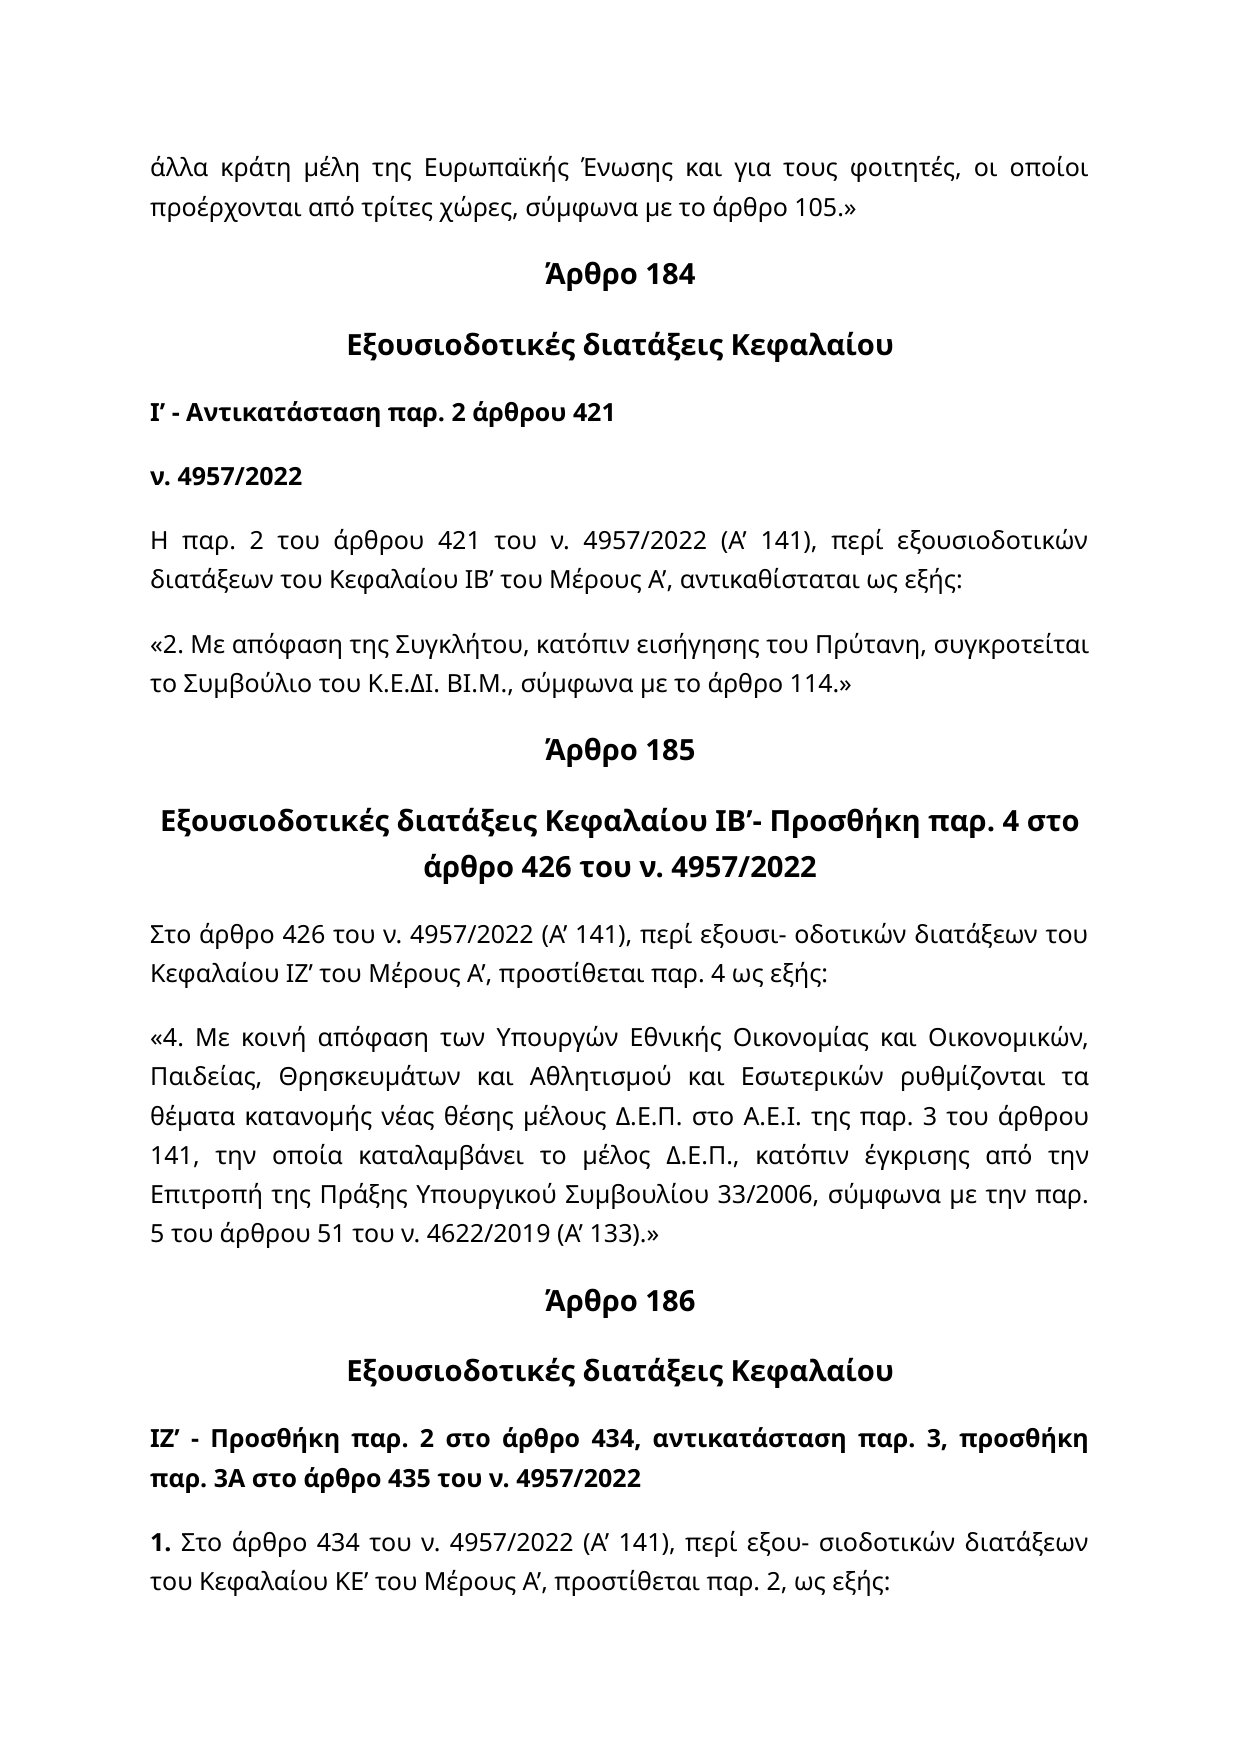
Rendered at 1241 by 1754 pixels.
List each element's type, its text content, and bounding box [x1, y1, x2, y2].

text Ι’ - Αντικατάσταση παρ. 2 άρθρου 421 [150, 394, 1090, 429]
text ν. 4957/2022 [150, 459, 1090, 493]
subtitle Εξουσιοδοτικές διατάξεις Κεφαλαίου [150, 1350, 1090, 1390]
text ΙΖ’ - Προσθήκη παρ. 2 στο άρθρο 434, αντικατάσταση παρ. 3, προσθήκη παρ. 3Α στο άρθρο 435 του ν. 4957/2022 [150, 1421, 1090, 1494]
subtitle Άρθρο 186 [150, 1280, 1090, 1319]
text Στο άρθρο 426 του ν. 4957/2022 (Α’ 141), περί εξουσι- οδοτικών διατάξεων του Κεφαλαίου ΙΖ’ του Μέρους Α’, προστίθεται παρ. 4 ως εξής: [150, 916, 1090, 990]
subtitle Εξουσιοδοτικές διατάξεις Κεφαλαίου [150, 324, 1090, 364]
text «2. Με απόφαση της Συγκλήτου, κατόπιν εισήγησης του Πρύτανη, συγκροτείται το Συμβούλιο του Κ.Ε.ΔΙ. ΒΙ.Μ., σύμφωνα με το άρθρο 114.» [150, 626, 1090, 699]
text «4. Με κοινή απόφαση των Υπουργών Εθνικής Οικονομίας και Οικονομικών, Παιδείας, Θρησκευμάτων και Αθλητισμού και Εσωτερικών ρυθμίζονται τα θέματα κατανομής νέας θέσης μέλους Δ.Ε.Π. στο Α.Ε.Ι. της παρ. 3 του άρθρου 141, την οποία καταλαμβάνει το μέλος Δ.Ε.Π., κατόπιν έγκρισης από την Επιτροπή της Πράξης Υπουργικού Συμβουλίου 33/2006, σύμφωνα με την παρ. 5 του άρθρου 51 του ν. 4622/2019 (Α’ 133).» [150, 1020, 1090, 1250]
subtitle Άρθρο 184 [150, 253, 1090, 293]
text άλλα κράτη μέλη της Ευρωπαϊκής Ένωσης και για τους φοιτητές, οι οποίοι προέρχονται από τρίτες χώρες, σύμφωνα με το άρθρο 105.» [150, 150, 1090, 223]
text Η παρ. 2 του άρθρου 421 του ν. 4957/2022 (Α’ 141), περί εξουσιοδοτικών διατάξεων του Κεφαλαίου ΙΒ’ του Μέρους Α’, αντικαθίσταται ως εξής: [150, 523, 1090, 596]
subtitle Εξουσιοδοτικές διατάξεις Κεφαλαίου ΙΒ’- Προσθήκη παρ. 4 στο άρθρο 426 του ν. 4957/2022 [150, 800, 1090, 886]
subtitle Άρθρο 185 [150, 729, 1090, 769]
text 1. Στο άρθρο 434 του ν. 4957/2022 (Α’ 141), περί εξου- σιοδοτικών διατάξεων του Κεφαλαίου ΚΕ’ του Μέρους Α’, προστίθεται παρ. 2, ως εξής: [150, 1524, 1090, 1598]
